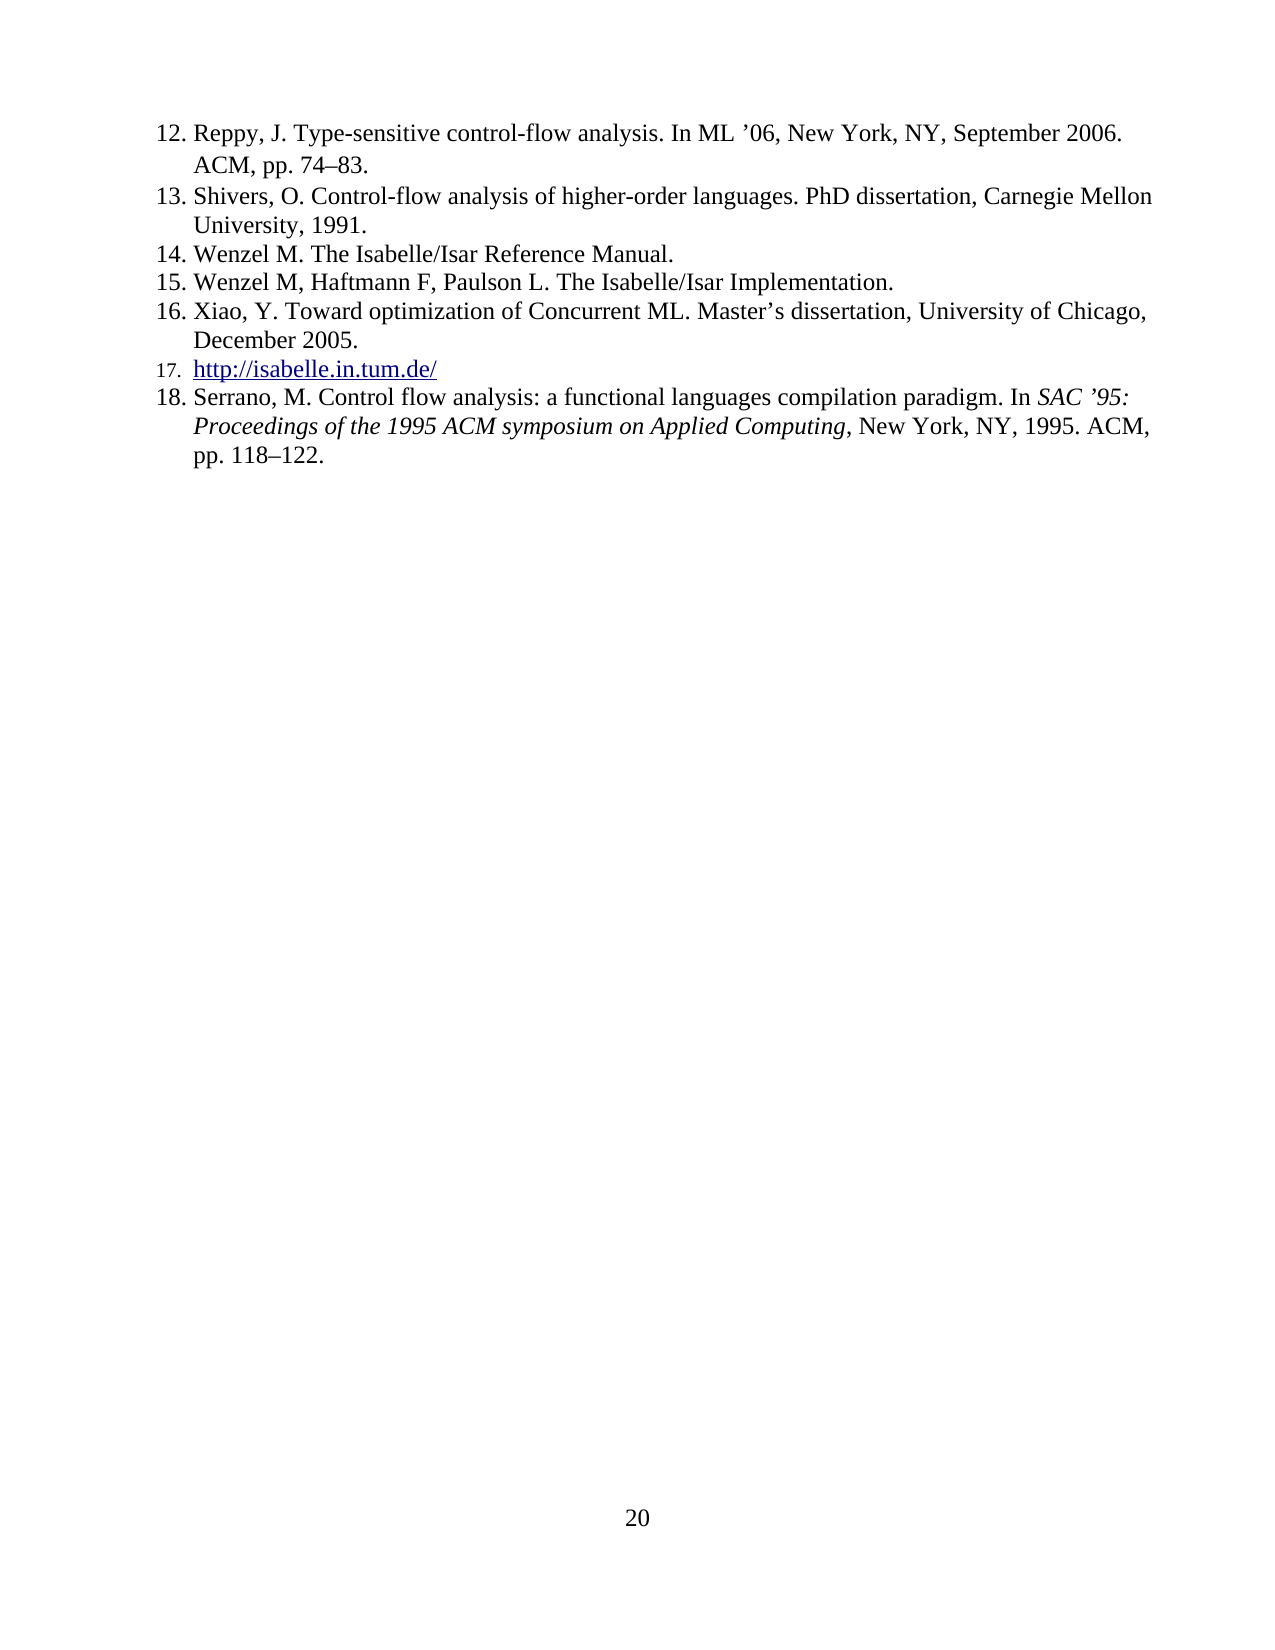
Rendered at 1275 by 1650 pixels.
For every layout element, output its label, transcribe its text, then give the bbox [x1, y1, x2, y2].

list Serrano, M. Control flow analysis: a functional languages compilation paradigm. In SAC ’95: Proceedings of the 1995 ACM symposium on Applied Computing, New York, NY, 1995. ACM, pp. 118–122. [156, 382, 1157, 469]
list Wenzel M. The Isabelle/Isar Reference Manual. [156, 239, 1157, 267]
list Shivers, O. Control-flow analysis of higher-order languages. PhD dissertation, Carnegie Mellon University, 1991. [156, 181, 1157, 239]
list Reppy, J. Type-sensitive control-flow analysis. In ML ’06, New York, NY, September 2006. ACM, pp. 74–83. [156, 118, 1157, 178]
list Xiao, Y. Toward optimization of Concurrent ML. Master’s dissertation, University of Chicago, December 2005. [156, 296, 1157, 354]
list http://isabelle.in.tum.de/ [156, 354, 1157, 382]
list Wenzel M, Haftmann F, Paulson L. The Isabelle/Isar Implementation. [156, 267, 1157, 296]
